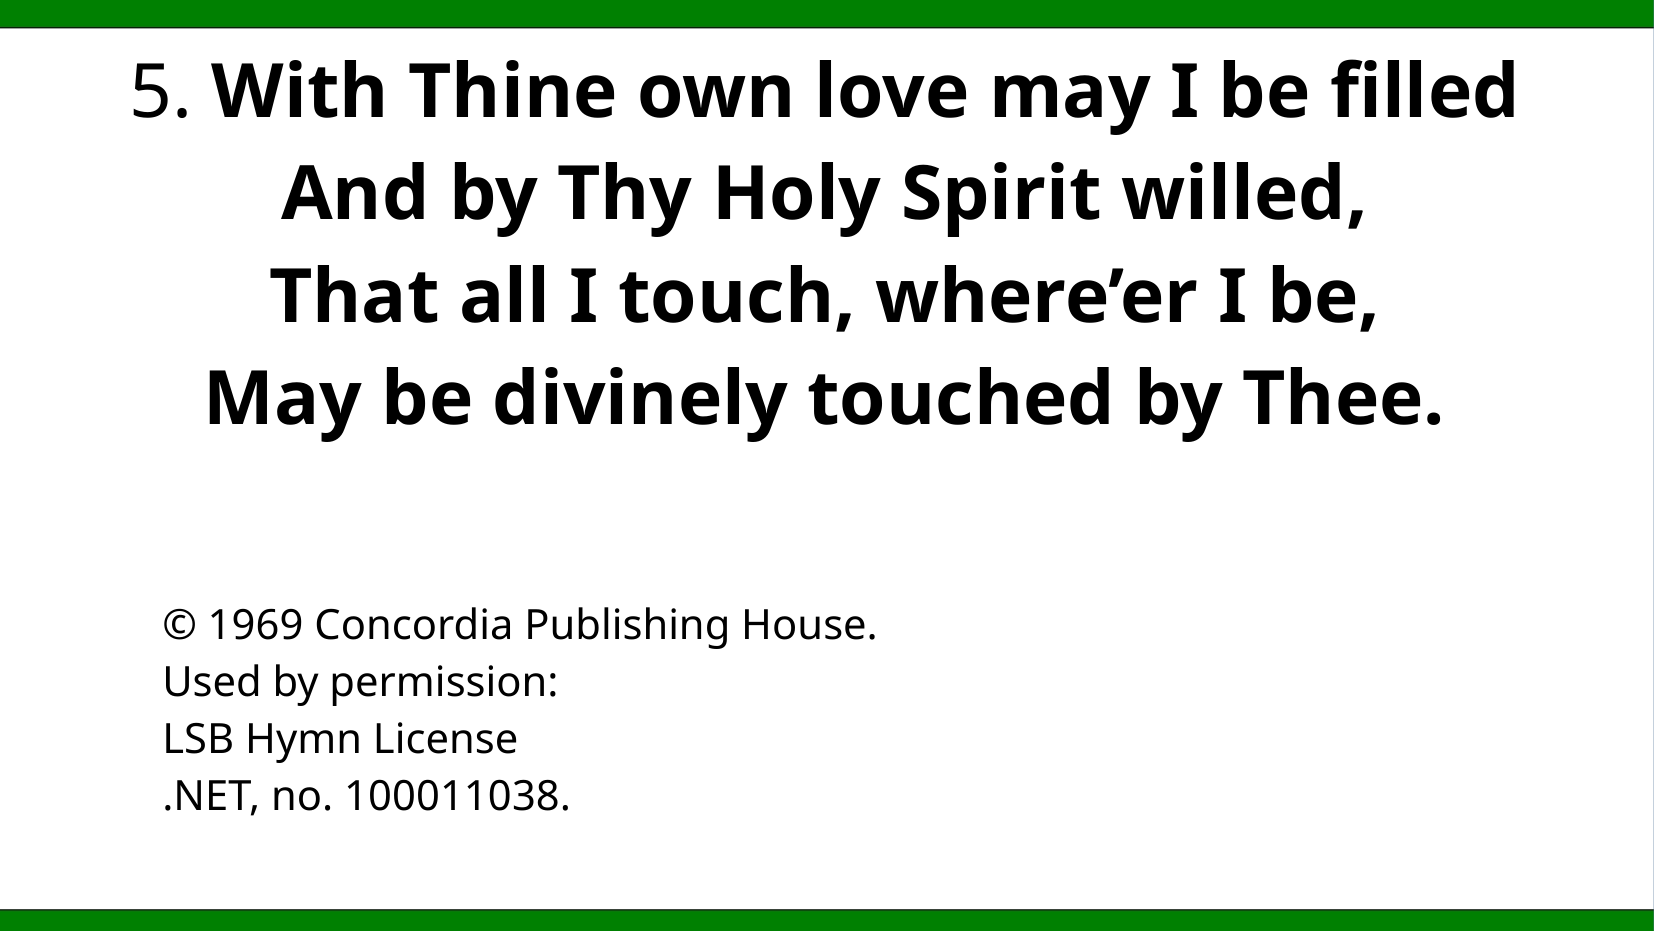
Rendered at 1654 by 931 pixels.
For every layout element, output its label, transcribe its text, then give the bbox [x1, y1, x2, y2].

text_box 5. With Thine own love may I be filled And by Thy Holy Spirit willed, That all I touch, where’er I be, May be divinely touched by Thee. © 1969 Concordia Publishing House. Used by permission: LSB Hymn License .NET, no. 100011038. [75, 30, 1576, 811]
picture [0, 0, 1654, 931]
